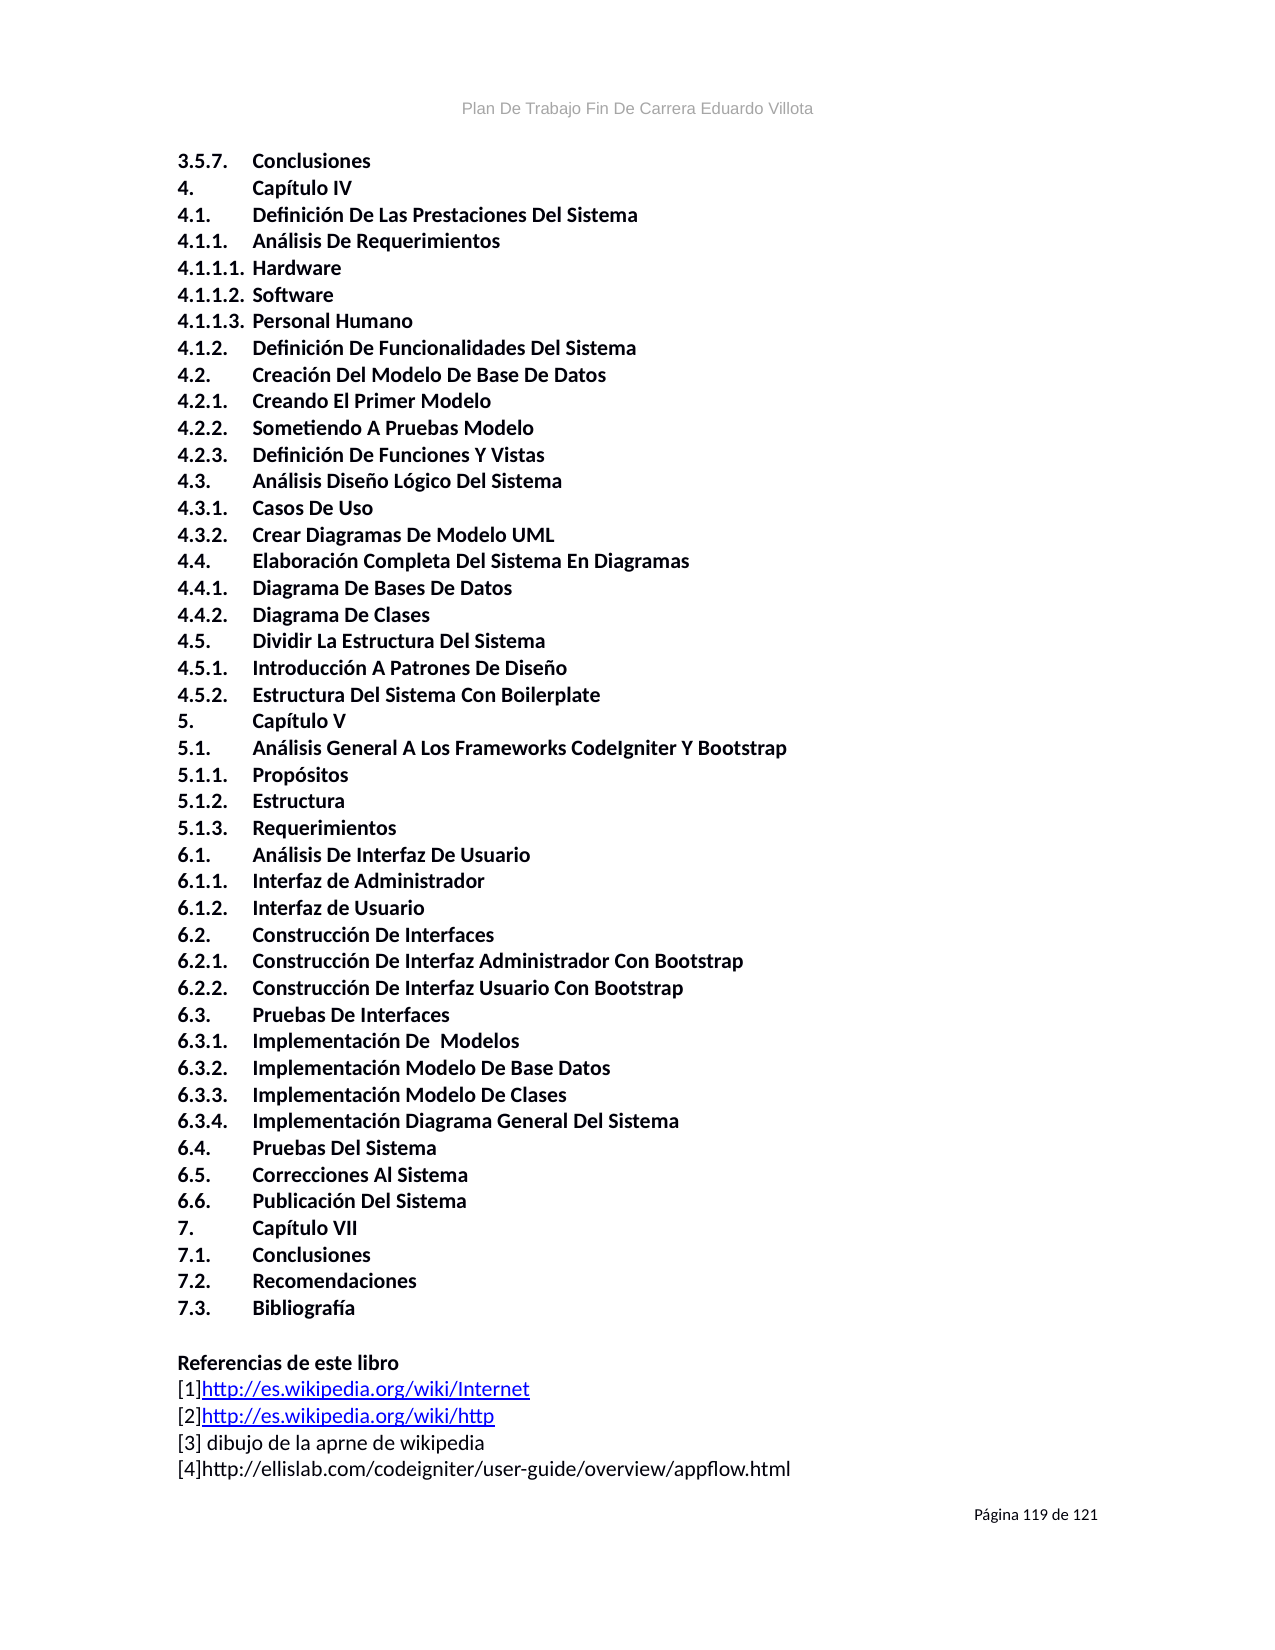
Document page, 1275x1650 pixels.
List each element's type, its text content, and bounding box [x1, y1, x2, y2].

text 7.3. Bibliografía [177, 1294, 1098, 1321]
text [4]http://ellislab.com/codeigniter/user-guide/overview/appflow.html [177, 1456, 1098, 1482]
text 4. Capítulo IV [177, 174, 1098, 201]
text [2]http://es.wikipedia.org/wiki/http [177, 1402, 1098, 1429]
text 5.1. Análisis General A Los Frameworks CodeIgniter Y Bootstrap [177, 734, 1098, 761]
text 4.1.1.3. Personal Humano [177, 308, 1098, 334]
text 4.5. Dividir La Estructura Del Sistema [177, 628, 1098, 654]
text 7.2. Recomendaciones [177, 1268, 1098, 1294]
text 4.4.2. Diagrama De Clases [177, 601, 1098, 628]
text 6.3. Pruebas De Interfaces [177, 1001, 1098, 1028]
text 6.1. Análisis De Interfaz De Usuario [177, 841, 1098, 868]
text 4.2. Creación Del Modelo De Base De Datos [177, 361, 1098, 388]
text 4.3.2. Crear Diagramas De Modelo UML [177, 521, 1098, 548]
text 4.2.2. Sometiendo A Pruebas Modelo [177, 414, 1098, 441]
text 4.5.1. Introducción A Patrones De Diseño [177, 654, 1098, 681]
text 5.1.1. Propósitos [177, 761, 1098, 788]
text 6.3.2. Implementación Modelo De Base Datos [177, 1054, 1098, 1081]
text 6.3.1. Implementación De Modelos [177, 1028, 1098, 1054]
text 7. Capítulo VII [177, 1214, 1098, 1241]
text 6.1.2. Interfaz de Usuario [177, 894, 1098, 921]
text 5.1.3. Requerimientos [177, 814, 1098, 841]
text 6.4. Pruebas Del Sistema [177, 1134, 1098, 1161]
text 4.1.1.1. Hardware [177, 254, 1098, 281]
text 4.3.1. Casos De Uso [177, 494, 1098, 521]
text 5. Capítulo V [177, 708, 1098, 734]
text 4.5.2. Estructura Del Sistema Con Boilerplate [177, 681, 1098, 708]
text 3.5.7. Conclusiones [177, 148, 1098, 174]
text [3] dibujo de la aprne de wikipedia [177, 1429, 1098, 1456]
text 6.2. Construcción De Interfaces [177, 921, 1098, 948]
text 6.3.4. Implementación Diagrama General Del Sistema [177, 1108, 1098, 1134]
text 6.1.1. Interfaz de Administrador [177, 868, 1098, 894]
text 6.2.2. Construcción De Interfaz Usuario Con Bootstrap [177, 974, 1098, 1001]
text 7.1. Conclusiones [177, 1241, 1098, 1268]
text 4.3. Análisis Diseño Lógico Del Sistema [177, 468, 1098, 494]
text 4.2.3. Definición De Funciones Y Vistas [177, 441, 1098, 468]
text 4.1.2. Definición De Funcionalidades Del Sistema [177, 334, 1098, 361]
text 5.1.2. Estructura [177, 788, 1098, 814]
text 6.5. Correcciones Al Sistema [177, 1161, 1098, 1188]
text 4.1. Definición De Las Prestaciones Del Sistema [177, 201, 1098, 228]
text 6.3.3. Implementación Modelo De Clases [177, 1081, 1098, 1108]
text Referencias de este libro [177, 1349, 1098, 1376]
text 6.2.1. Construcción De Interfaz Administrador Con Bootstrap [177, 948, 1098, 974]
text 4.1.1.2. Software [177, 281, 1098, 308]
text 4.2.1. Creando El Primer Modelo [177, 388, 1098, 414]
text 4.4.1. Diagrama De Bases De Datos [177, 574, 1098, 601]
text 4.1.1. Análisis De Requerimientos [177, 228, 1098, 254]
text 4.4. Elaboración Completa Del Sistema En Diagramas [177, 548, 1098, 574]
text 6.6. Publicación Del Sistema [177, 1188, 1098, 1214]
text [1]http://es.wikipedia.org/wiki/Internet [177, 1376, 1098, 1402]
